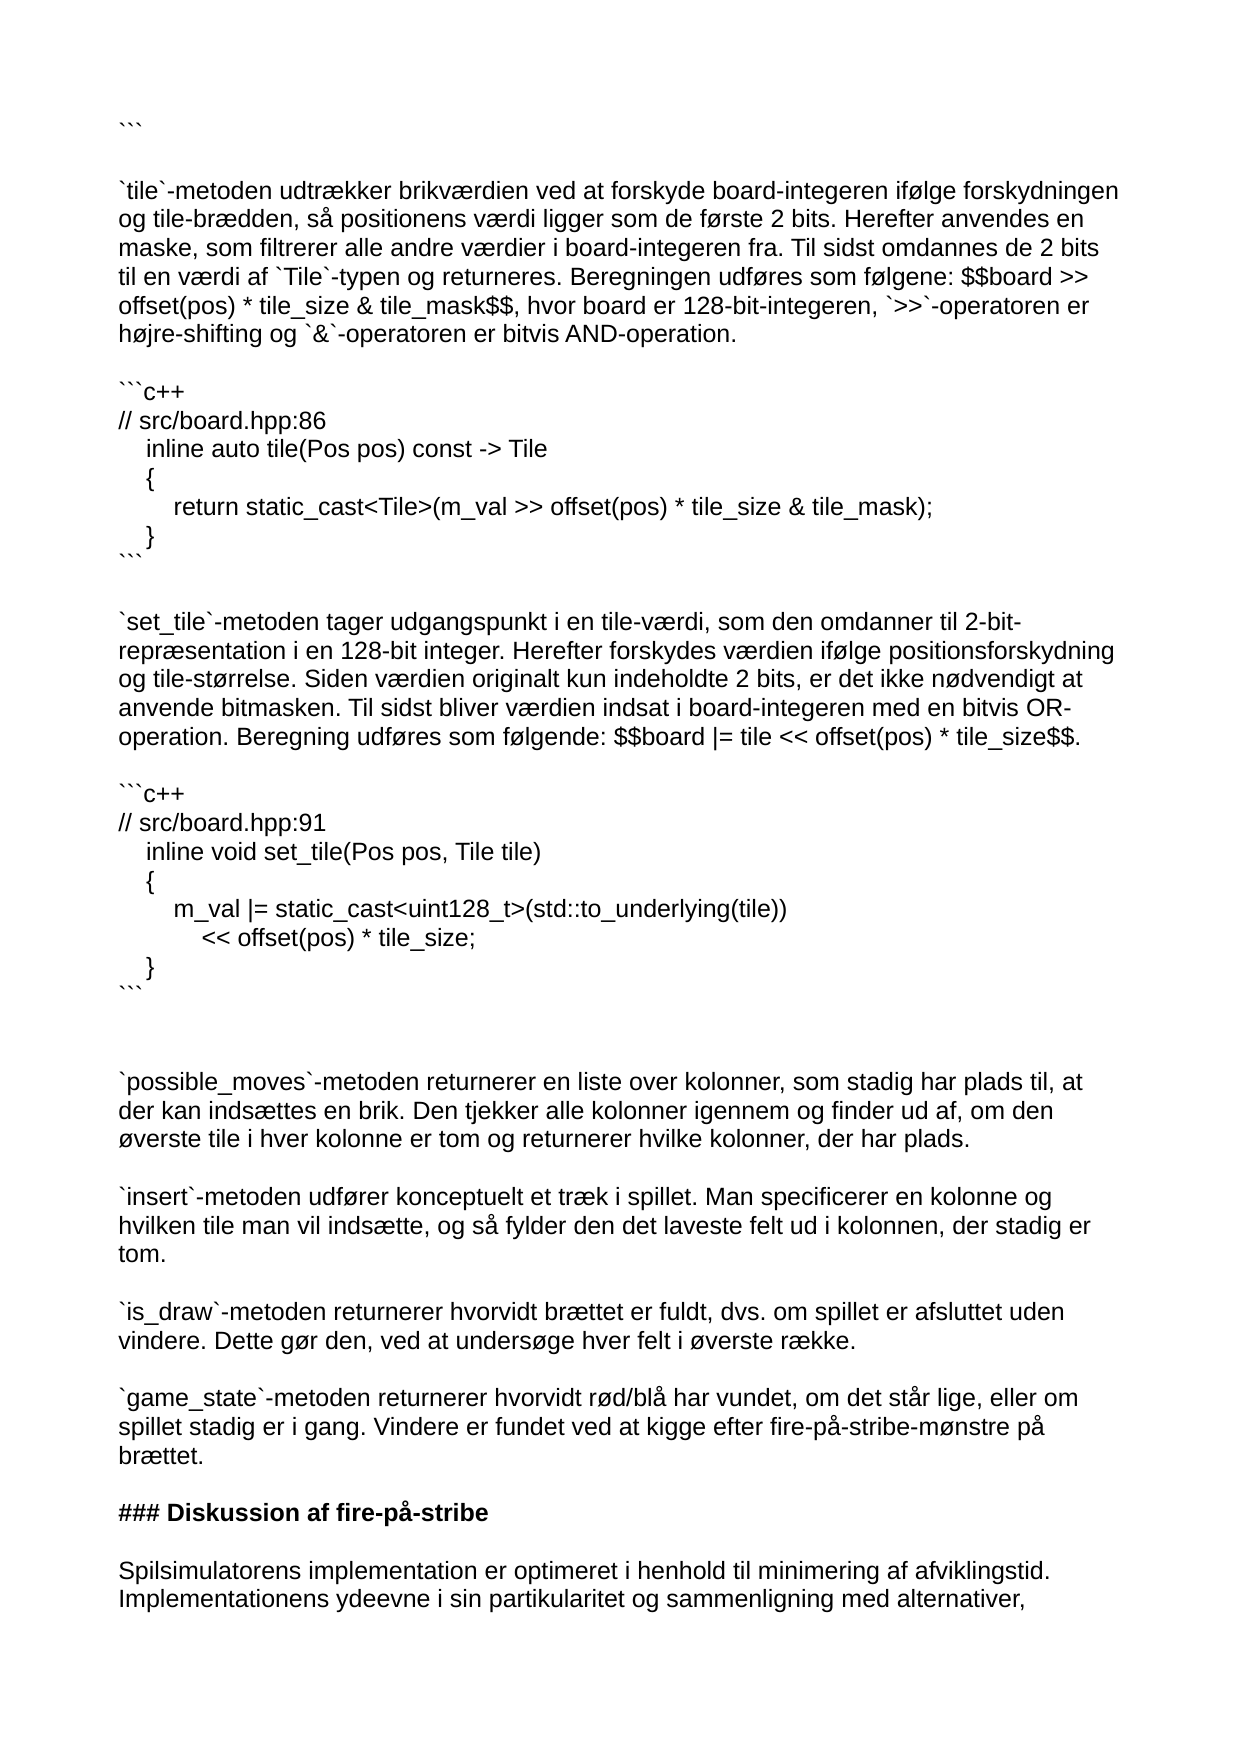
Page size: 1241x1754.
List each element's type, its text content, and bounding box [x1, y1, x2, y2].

text `possible_moves`-metoden returnerer en liste over kolonner, som stadig har plads til, at der kan indsættes en brik. Den tjekker alle kolonner igennem og finder ud af, om den øverste tile i hver kolonne er tom og returnerer hvilke kolonner, der har plads. [118, 1067, 1122, 1153]
text ``` [118, 118, 1122, 147]
text ``` [118, 981, 1122, 1009]
text { [118, 866, 1122, 894]
text } [118, 952, 1122, 981]
text } ``` [118, 521, 1122, 578]
text `insert`-metoden udfører konceptuelt et træk i spillet. Man specificerer en kolonne og hvilken tile man vil indsætte, og så fylder den det laveste felt ud i kolonnen, der stadig er tom. [118, 1182, 1122, 1268]
text `tile`-metoden udtrækker brikværdien ved at forskyde board-integeren ifølge forskydningen og tile-brædden, så positionens værdi ligger som de første 2 bits. Herefter anvendes en maske, som filtrerer alle andre værdier i board-integeren fra. Til sidst omdannes de 2 bits til en værdi af `Tile`-typen og returneres. Beregningen udføres som følgene: $$board >> offset(pos) * tile_size & tile_mask$$, hvor board er 128-bit-integeren, `>>`-operatoren er højre-shifting og `&`-operatoren er bitvis AND-operation. [118, 176, 1122, 348]
text inline void set_tile(Pos pos, Tile tile) [118, 837, 1122, 866]
text m_val |= static_cast<uint128_t>(std::to_underlying(tile)) [118, 894, 1122, 923]
text { [118, 463, 1122, 492]
text inline auto tile(Pos pos) const -> Tile [118, 434, 1122, 463]
text // src/board.hpp:86 [118, 406, 1122, 434]
text Spilsimulatorens implementation er optimeret i henhold til minimering af afviklingstid. Implementationens ydeevne i sin partikularitet og sammenligning med alternativer, [118, 1556, 1122, 1613]
text ```c++ [118, 377, 1122, 406]
text `set_tile`-metoden tager udgangspunkt i en tile-værdi, som den omdanner til 2-bit-repræsentation i en 128-bit integer. Herefter forskydes værdien ifølge positionsforskydning og tile-størrelse. Siden værdien originalt kun indeholdte 2 bits, er det ikke nødvendigt at anvende bitmasken. Til sidst bliver værdien indsat i board-integeren med en bitvis OR-operation. Beregning udføres som følgende: $$board |= tile << offset(pos) * tile_size$$. [118, 607, 1122, 751]
text // src/board.hpp:91 [118, 808, 1122, 837]
text `is_draw`-metoden returnerer hvorvidt brættet er fuldt, dvs. om spillet er afsluttet uden vindere. Dette gør den, ved at undersøge hver felt i øverste række. [118, 1297, 1122, 1354]
text << offset(pos) * tile_size; [118, 923, 1122, 952]
text ```c++ [118, 779, 1122, 808]
text return static_cast<Tile>(m_val >> offset(pos) * tile_size & tile_mask); [118, 492, 1122, 521]
text `game_state`-metoden returnerer hvorvidt rød/blå har vundet, om det står lige, eller om spillet stadig er i gang. Vindere er fundet ved at kigge efter fire-på-stribe-mønstre på brættet. [118, 1383, 1122, 1469]
text ### Diskussion af fire-på-stribe [118, 1498, 1122, 1527]
